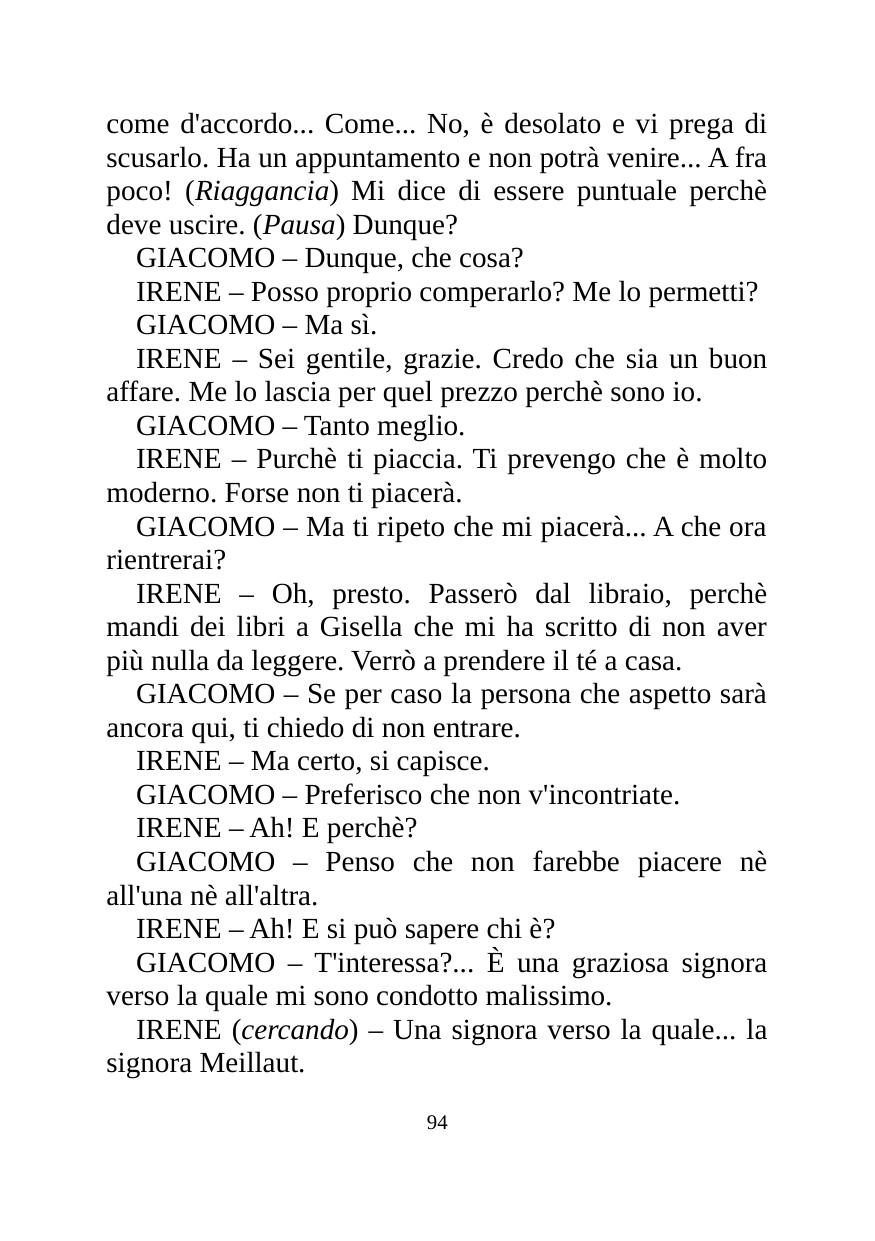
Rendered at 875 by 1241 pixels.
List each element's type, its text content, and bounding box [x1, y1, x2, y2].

text GIACOMO – Tanto meglio. [106, 408, 768, 442]
text GIACOMO – T'interessa?... È una graziosa signora verso la quale mi sono condotto malissimo. [106, 945, 768, 1012]
text IRENE – Ah! E perchè? [106, 811, 768, 844]
text GIACOMO – Preferisco che non v'incontriate. [106, 777, 768, 811]
text IRENE – Oh, presto. Passerò dal libraio, perchè mandi dei libri a Gisella che mi ha scritto di non aver più nulla da leggere. Verrò a prendere il té a casa. [106, 576, 768, 676]
text GIACOMO – Ma sì. [106, 307, 768, 341]
text GIACOMO – Se per caso la persona che aspetto sarà ancora qui, ti chiedo di non entrare. [106, 676, 768, 743]
text IRENE – Purchè ti piaccia. Ti prevengo che è molto moderno. Forse non ti piacerà. [106, 442, 768, 509]
text IRENE (cercando) – Una signora verso la quale... la signora Meillaut. [106, 1012, 768, 1079]
text IRENE – Sei gentile, grazie. Credo che sia un buon affare. Me lo lascia per quel prezzo perchè sono io. [106, 341, 768, 408]
text IRENE – Ah! E si può sapere chi è? [106, 911, 768, 945]
text GIACOMO – Dunque, che cosa? [106, 240, 768, 274]
text IRENE – Posso proprio comperarlo? Me lo permetti? [106, 274, 768, 307]
text GIACOMO – Ma ti ripeto che mi piacerà... A che ora rientrerai? [106, 509, 768, 576]
text GIACOMO – Penso che non farebbe piacere nè all'una nè all'altra. [106, 844, 768, 911]
text come d'accordo... Come... No, è desolato e vi prega di scusarlo. Ha un appuntamento e non potrà venire... A fra poco! (Riaggancia) Mi dice di essere puntuale perchè deve uscire. (Pausa) Dunque? [106, 106, 768, 240]
text IRENE – Ma certo, si capisce. [106, 743, 768, 777]
